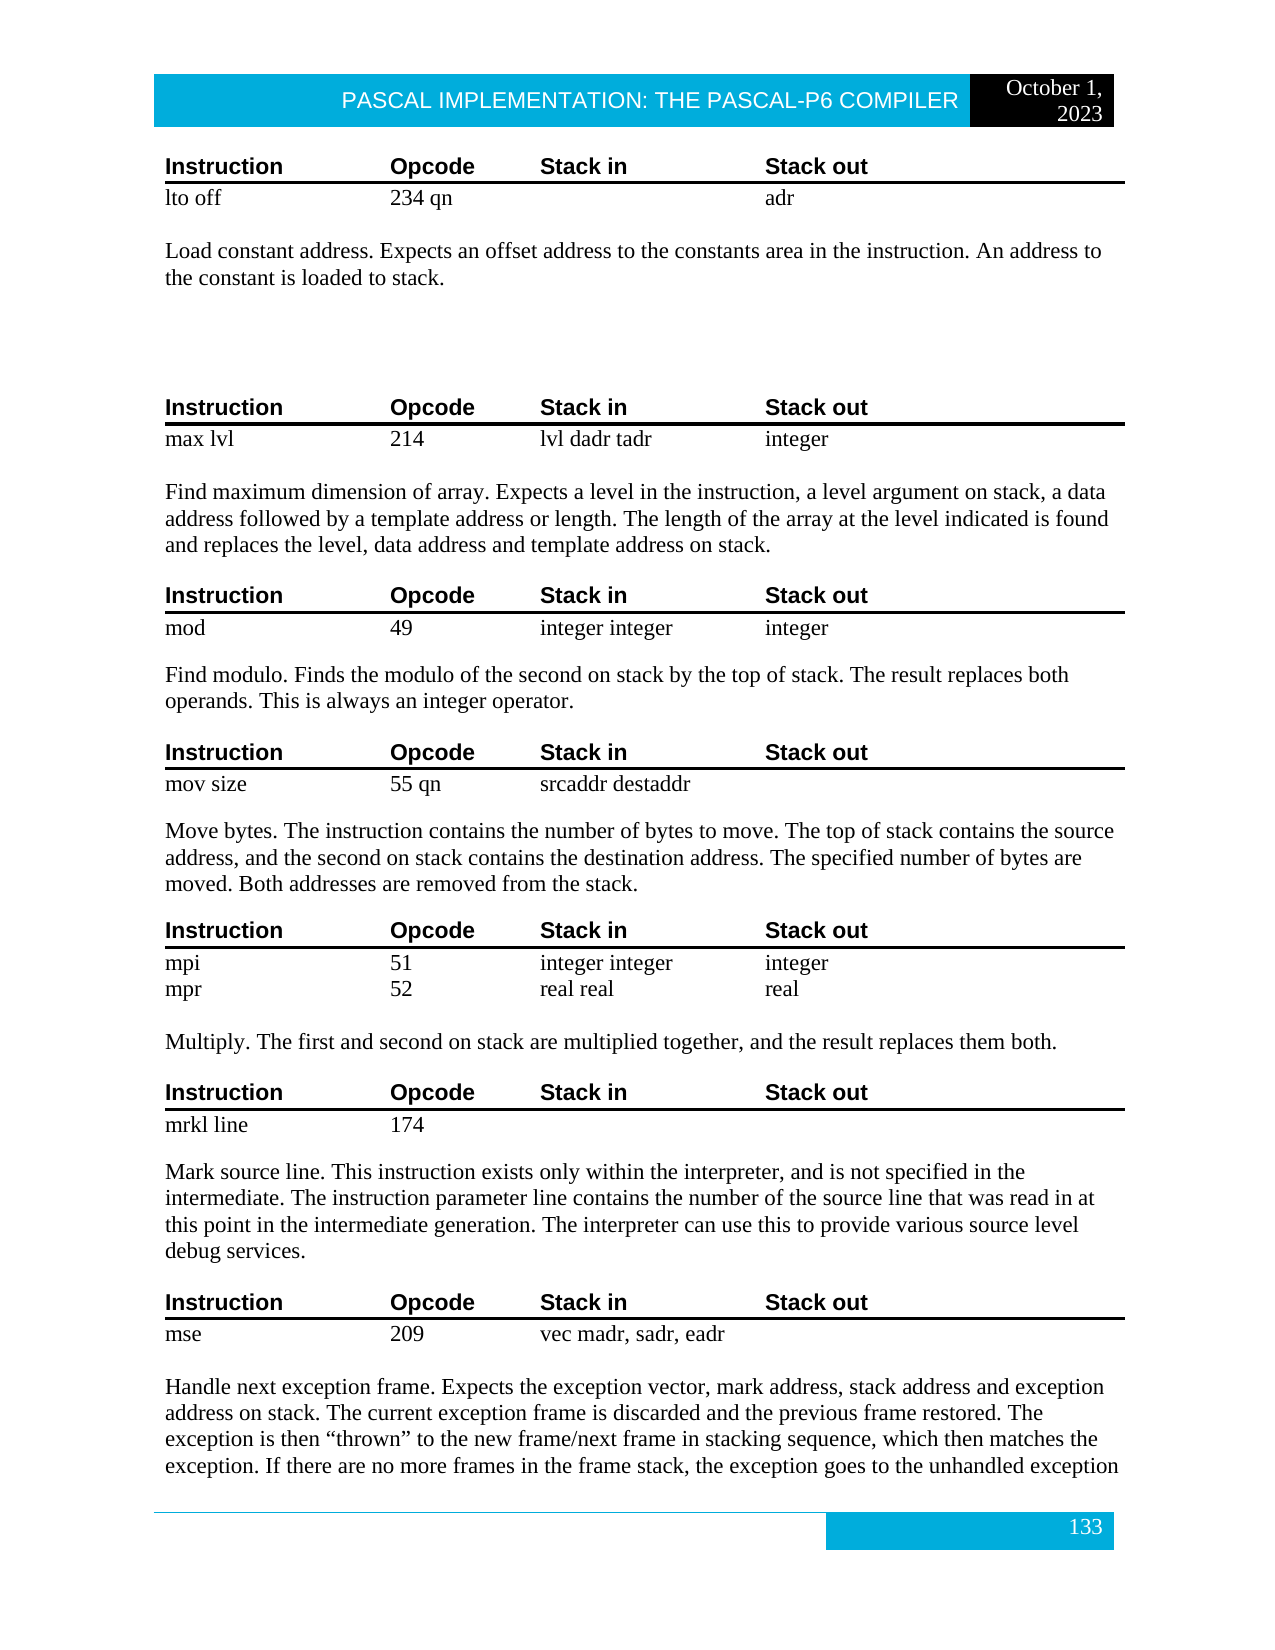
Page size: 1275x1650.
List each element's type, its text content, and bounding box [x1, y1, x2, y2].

text Mark source line. This instruction exists only within the interpreter, and is not specified in the intermediate. The instruction parameter line contains the number of the source line that was read in at this point in the intermediate generation. The interpreter can use this to provide various source level debug services. [165, 1158, 1125, 1263]
text lto off 234 qn adr [165, 184, 1125, 211]
text mov size 55 qn srcaddr destaddr [165, 770, 1125, 797]
text Move bytes. The instruction contains the number of bytes to move. The top of stack contains the source address, and the second on stack contains the destination address. The specified number of bytes are moved. Both addresses are removed from the stack. [165, 817, 1125, 897]
text Instruction Opcode Stack in Stack out [165, 1288, 1125, 1317]
text max lvl 214 lvl dadr tadr integer [165, 426, 1125, 452]
text Instruction Opcode Stack in Stack out [165, 153, 1125, 181]
text mod 49 integer integer integer [165, 614, 1125, 640]
text Instruction Opcode Stack in Stack out [165, 1079, 1125, 1108]
text Instruction Opcode Stack in Stack out [165, 739, 1125, 767]
text Instruction Opcode Stack in Stack out [165, 917, 1125, 946]
text mrkl line 174 [165, 1111, 1125, 1137]
text Handle next exception frame. Expects the exception vector, mark address, stack address and exception address on stack. The current exception frame is discarded and the previous frame restored. The exception is then “thrown” to the new frame/next frame in stacking sequence, which then matches the exception. If there are no more frames in the frame stack, the exception goes to the unhandled exception [165, 1373, 1125, 1478]
text Multiply. The first and second on stack are multiplied together, and the result replaces them both. [165, 1028, 1125, 1054]
text Find maximum dimension of array. Expects a level in the instruction, a level argument on stack, a data address followed by a template address or length. The length of the array at the level indicated is found and replaces the level, data address and template address on stack. [165, 478, 1125, 557]
text Instruction Opcode Stack in Stack out [165, 394, 1125, 422]
text Instruction Opcode Stack in Stack out [165, 582, 1125, 611]
text mpi 51 integer integer integer [165, 949, 1125, 975]
text mpr 52 real real real [165, 975, 1125, 1002]
text Find modulo. Finds the modulo of the second on stack by the top of stack. The result replaces both operands. This is always an integer operator. [165, 661, 1125, 714]
text Load constant address. Expects an offset address to the constants area in the instruction. An address to the constant is loaded to stack. [165, 237, 1125, 290]
text mse 209 vec madr, sadr, eadr [165, 1320, 1125, 1346]
